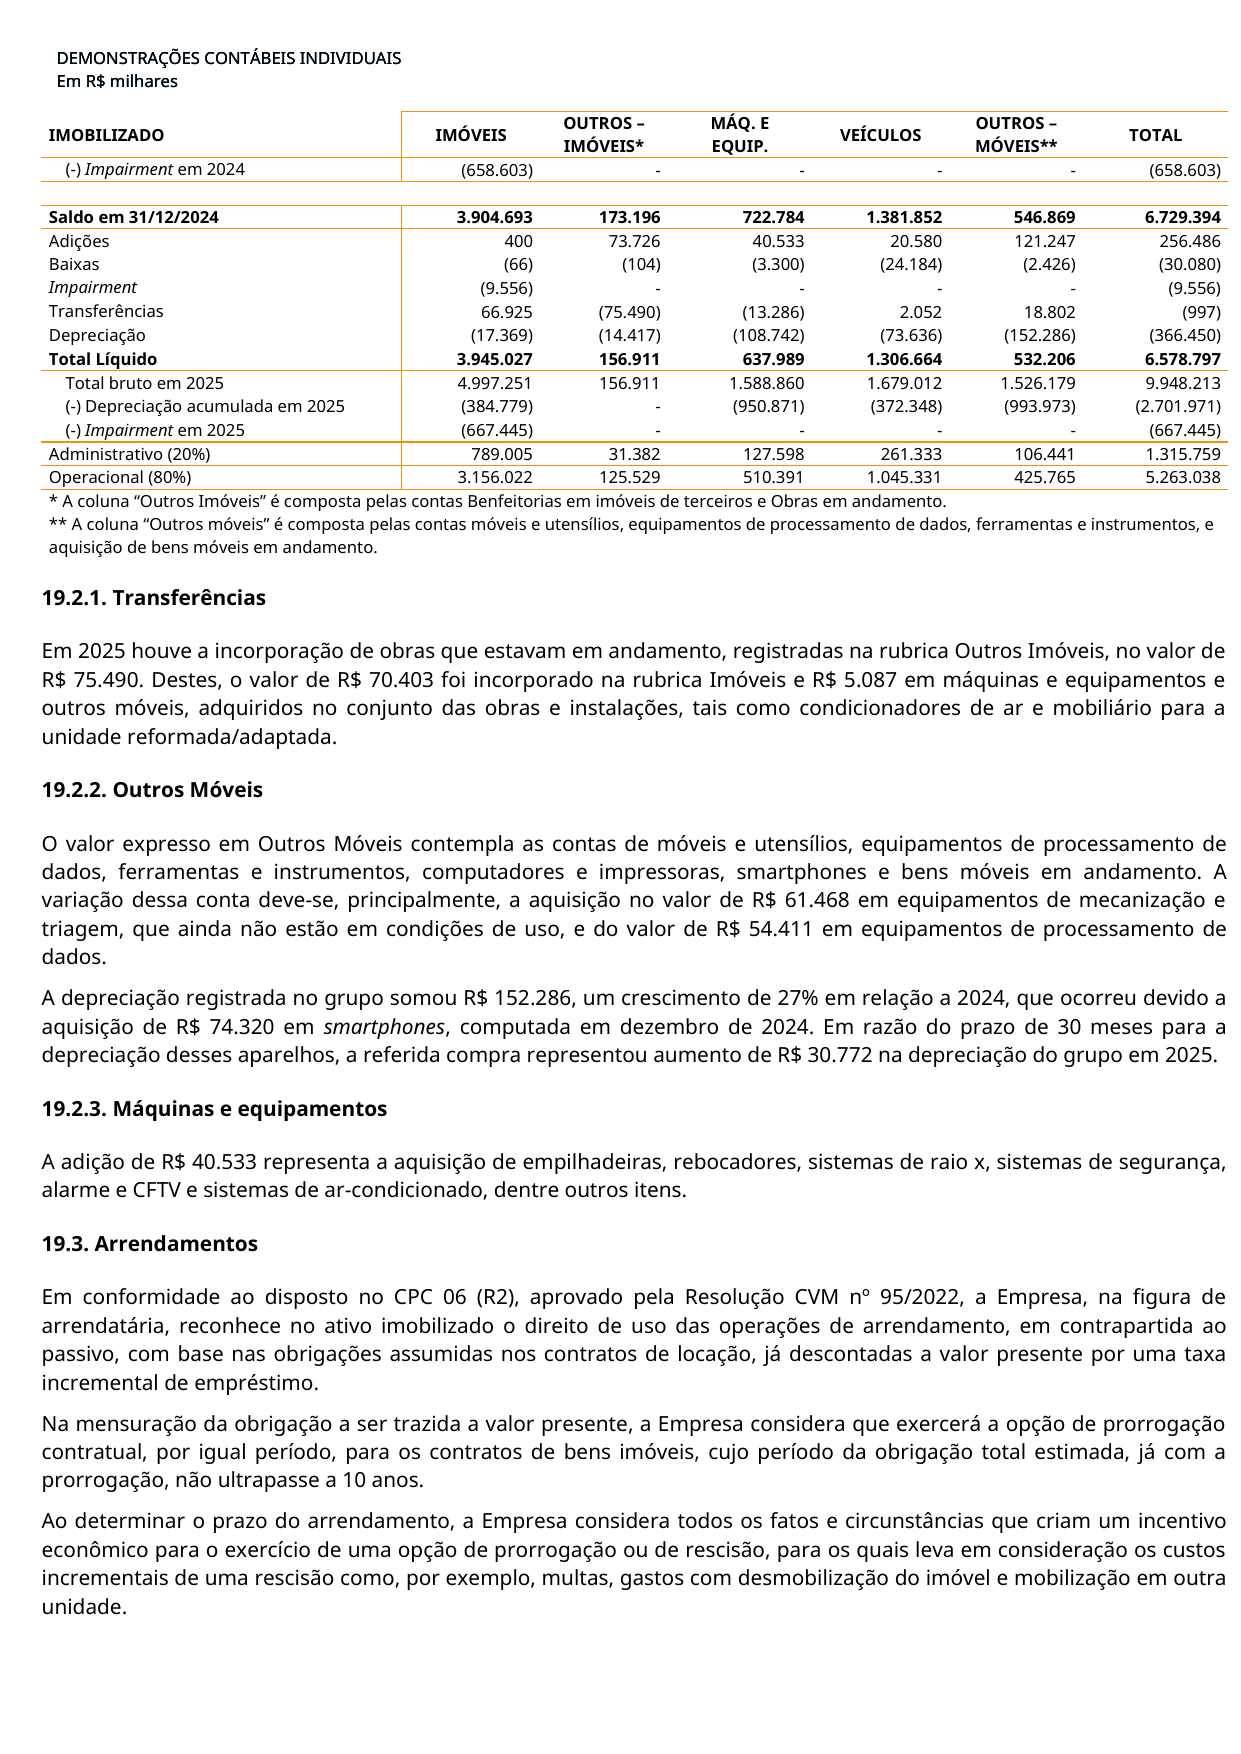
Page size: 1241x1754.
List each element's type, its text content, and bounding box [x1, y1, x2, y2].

table_cell - [949, 158, 1083, 181]
table_cell 256.486 [1083, 229, 1228, 252]
table_cell 31.382 [540, 443, 668, 465]
table_cell 1.045.331 [812, 466, 949, 489]
table_cell 3.904.693 [402, 206, 540, 228]
table_cell 6.729.394 [1083, 206, 1228, 228]
table_cell (75.490) [540, 299, 668, 323]
table_cell 1.315.759 [1083, 443, 1228, 465]
table_cell (372.348) [812, 394, 949, 418]
table_cell 73.726 [540, 229, 668, 252]
table_cell - [668, 276, 812, 299]
table_cell (667.445) [402, 418, 540, 441]
table_cell 510.391 [668, 466, 812, 489]
table_cell 425.765 [949, 466, 1083, 489]
table_cell (658.603) [1083, 158, 1228, 181]
table_cell 261.333 [812, 443, 949, 465]
table_cell 1.306.664 [812, 347, 949, 370]
table_cell (24.184) [812, 252, 949, 276]
table_cell [949, 182, 1083, 204]
table_cell [41, 182, 402, 204]
table_cell 156.911 [540, 371, 668, 394]
table_cell (384.779) [402, 394, 540, 418]
table_cell 1.679.012 [812, 371, 949, 394]
table_cell Adições [41, 229, 401, 252]
table_cell 18.802 [949, 299, 1083, 323]
text Em conformidade ao disposto no CPC 06 (R2), aprovado pela Resolução CVM nº 95/2022, a Empresa, na figura de arrendatária, reconhece no ativo imobilizado o direito de uso das operações de arrendamento, em contrapartida ao passivo, com base nas obrigações assumidas nos contratos de locação, já descontadas a valor presente por uma taxa incremental de empréstimo. [41, 1282, 1228, 1396]
table_cell Operacional (80%) [41, 466, 401, 489]
text A adição de R$ 40.533 representa a aquisição de empilhadeiras, rebocadores, sistemas de raio x, sistemas de segurança, alarme e CFTV e sistemas de ar-condicionado, dentre outros itens. [41, 1147, 1228, 1204]
table_header MÁQ. E EQUIP. [668, 112, 812, 157]
table_cell Baixas [41, 252, 401, 276]
table_cell [668, 182, 812, 204]
table_cell (17.369) [402, 323, 540, 347]
table_cell (997) [1083, 299, 1228, 323]
table_cell 2.052 [812, 299, 949, 323]
table_cell (108.742) [668, 323, 812, 347]
table_header OUTROS – IMÓVEIS* [540, 112, 668, 157]
table_cell 3.156.022 [402, 466, 540, 489]
table_cell Transferências [41, 299, 401, 323]
table_cell (2.701.971) [1083, 394, 1228, 418]
table_cell 5.263.038 [1083, 466, 1228, 489]
table_cell [402, 182, 540, 204]
table_cell (9.556) [1083, 276, 1228, 299]
table_cell - [949, 276, 1083, 299]
table_cell 546.869 [949, 206, 1083, 228]
table_cell 20.580 [812, 229, 949, 252]
table_cell Depreciação [41, 323, 401, 347]
subtitle Máquinas e equipamentos [41, 1094, 1228, 1122]
table_header TOTAL [1083, 112, 1228, 157]
table_cell - [949, 418, 1083, 441]
table_cell 6.578.797 [1083, 347, 1228, 370]
table_cell 532.206 [949, 347, 1083, 370]
table_cell (366.450) [1083, 323, 1228, 347]
table_cell 127.598 [668, 443, 812, 465]
table_cell - [668, 158, 812, 181]
table_cell * A coluna “Outros Imóveis” é composta pelas contas Benfeitorias em imóveis de terceiros e Obras em andamento. ** A coluna “Outros móveis” é composta pelas contas móveis e utensílios, equipamentos de processamento de dados, ferramentas e instrumentos, e aquisição de bens móveis em andamento. [41, 490, 1228, 558]
table_cell 4.997.251 [402, 371, 540, 394]
table_cell Saldo em 31/12/2024 [41, 206, 401, 228]
table_cell (-) Depreciação acumulada em 2025 [41, 394, 401, 418]
text A depreciação registrada no grupo somou R$ 152.286, um crescimento de 27% em relação a 2024, que ocorreu devido a aquisição de R$ 74.320 em smartphones, computada em dezembro de 2024. Em razão do prazo de 30 meses para a depreciação desses aparelhos, a referida compra representou aumento de R$ 30.772 na depreciação do grupo em 2025. [41, 983, 1228, 1069]
table_cell - [540, 276, 668, 299]
table_cell 1.588.860 [668, 371, 812, 394]
table_cell - [812, 418, 949, 441]
table_cell (667.445) [1083, 418, 1228, 441]
table_cell 1.381.852 [812, 206, 949, 228]
table_cell 66.925 [402, 299, 540, 323]
table_cell (14.417) [540, 323, 668, 347]
table_cell (950.871) [668, 394, 812, 418]
table_cell 1.526.179 [949, 371, 1083, 394]
table_cell Total bruto em 2025 [41, 371, 401, 394]
table_cell 121.247 [949, 229, 1083, 252]
table_cell (993.973) [949, 394, 1083, 418]
table_cell (-) Impairment em 2024 [41, 158, 401, 181]
table_cell (73.636) [812, 323, 949, 347]
subtitle Arrendamentos [41, 1229, 1228, 1257]
table_cell Impairment [41, 276, 401, 299]
text O valor expresso em Outros Móveis contempla as contas de móveis e utensílios, equipamentos de processamento de dados, ferramentas e instrumentos, computadores e impressoras, smartphones e bens móveis em andamento. A variação dessa conta deve-se, principalmente, a aquisição no valor de R$ 61.468 em equipamentos de mecanização e triagem, que ainda não estão em condições de uso, e do valor de R$ 54.411 em equipamentos de processamento de dados. [41, 829, 1228, 971]
table_cell (658.603) [402, 158, 540, 181]
table_cell 789.005 [402, 443, 540, 465]
subtitle Transferências [41, 583, 1228, 611]
table_cell [812, 182, 949, 204]
table_cell (-) Impairment em 2025 [41, 418, 401, 441]
table_cell 9.948.213 [1083, 371, 1228, 394]
text Em 2025 houve a incorporação de obras que estavam em andamento, registradas na rubrica Outros Imóveis, no valor de R$ 75.490. Destes, o valor de R$ 70.403 foi incorporado na rubrica Imóveis e R$ 5.087 em máquinas e equipamentos e outros móveis, adquiridos no conjunto das obras e instalações, tais como condicionadores de ar e mobiliário para a unidade reformada/adaptada. [41, 636, 1228, 750]
table_cell 173.196 [540, 206, 668, 228]
table_cell (13.286) [668, 299, 812, 323]
table_cell (152.286) [949, 323, 1083, 347]
table_cell 40.533 [668, 229, 812, 252]
table_cell (9.556) [402, 276, 540, 299]
table_cell 156.911 [540, 347, 668, 370]
table_cell Total Líquido [41, 347, 401, 370]
text Ao determinar o prazo do arrendamento, a Empresa considera todos os fatos e circunstâncias que criam um incentivo econômico para o exercício de uma opção de prorrogação ou de rescisão, para os quais leva em consideração os custos incrementais de uma rescisão como, por exemplo, multas, gastos com desmobilização do imóvel e mobilização em outra unidade. [41, 1506, 1228, 1620]
subtitle Outros Móveis [41, 775, 1228, 804]
table_cell [1083, 182, 1228, 204]
table_cell (30.080) [1083, 252, 1228, 276]
table_cell - [812, 158, 949, 181]
table_cell - [540, 394, 668, 418]
table_cell (66) [402, 252, 540, 276]
table_cell - [668, 418, 812, 441]
table_cell (3.300) [668, 252, 812, 276]
table_header IMÓVEIS [402, 112, 540, 157]
table_cell [540, 182, 668, 204]
table_cell (2.426) [949, 252, 1083, 276]
table_cell - [812, 276, 949, 299]
table_cell 3.945.027 [402, 347, 540, 370]
table_cell Administrativo (20%) [41, 443, 401, 465]
text Na mensuração da obrigação a ser trazida a valor presente, a Empresa considera que exercerá a opção de prorrogação contratual, por igual período, para os contratos de bens imóveis, cujo período da obrigação total estimada, já com a prorrogação, não ultrapasse a 10 anos. [41, 1409, 1228, 1494]
table_cell 106.441 [949, 443, 1083, 465]
table_cell (104) [540, 252, 668, 276]
table_cell - [540, 158, 668, 181]
table_cell - [540, 418, 668, 441]
table_header VEÍCULOS [812, 112, 949, 157]
table_cell 400 [402, 229, 540, 252]
table_cell 722.784 [668, 206, 812, 228]
table_cell 637.989 [668, 347, 812, 370]
table_cell 125.529 [540, 466, 668, 489]
table_header OUTROS – MÓVEIS** [949, 112, 1083, 157]
table_header IMOBILIZADO [41, 111, 401, 157]
